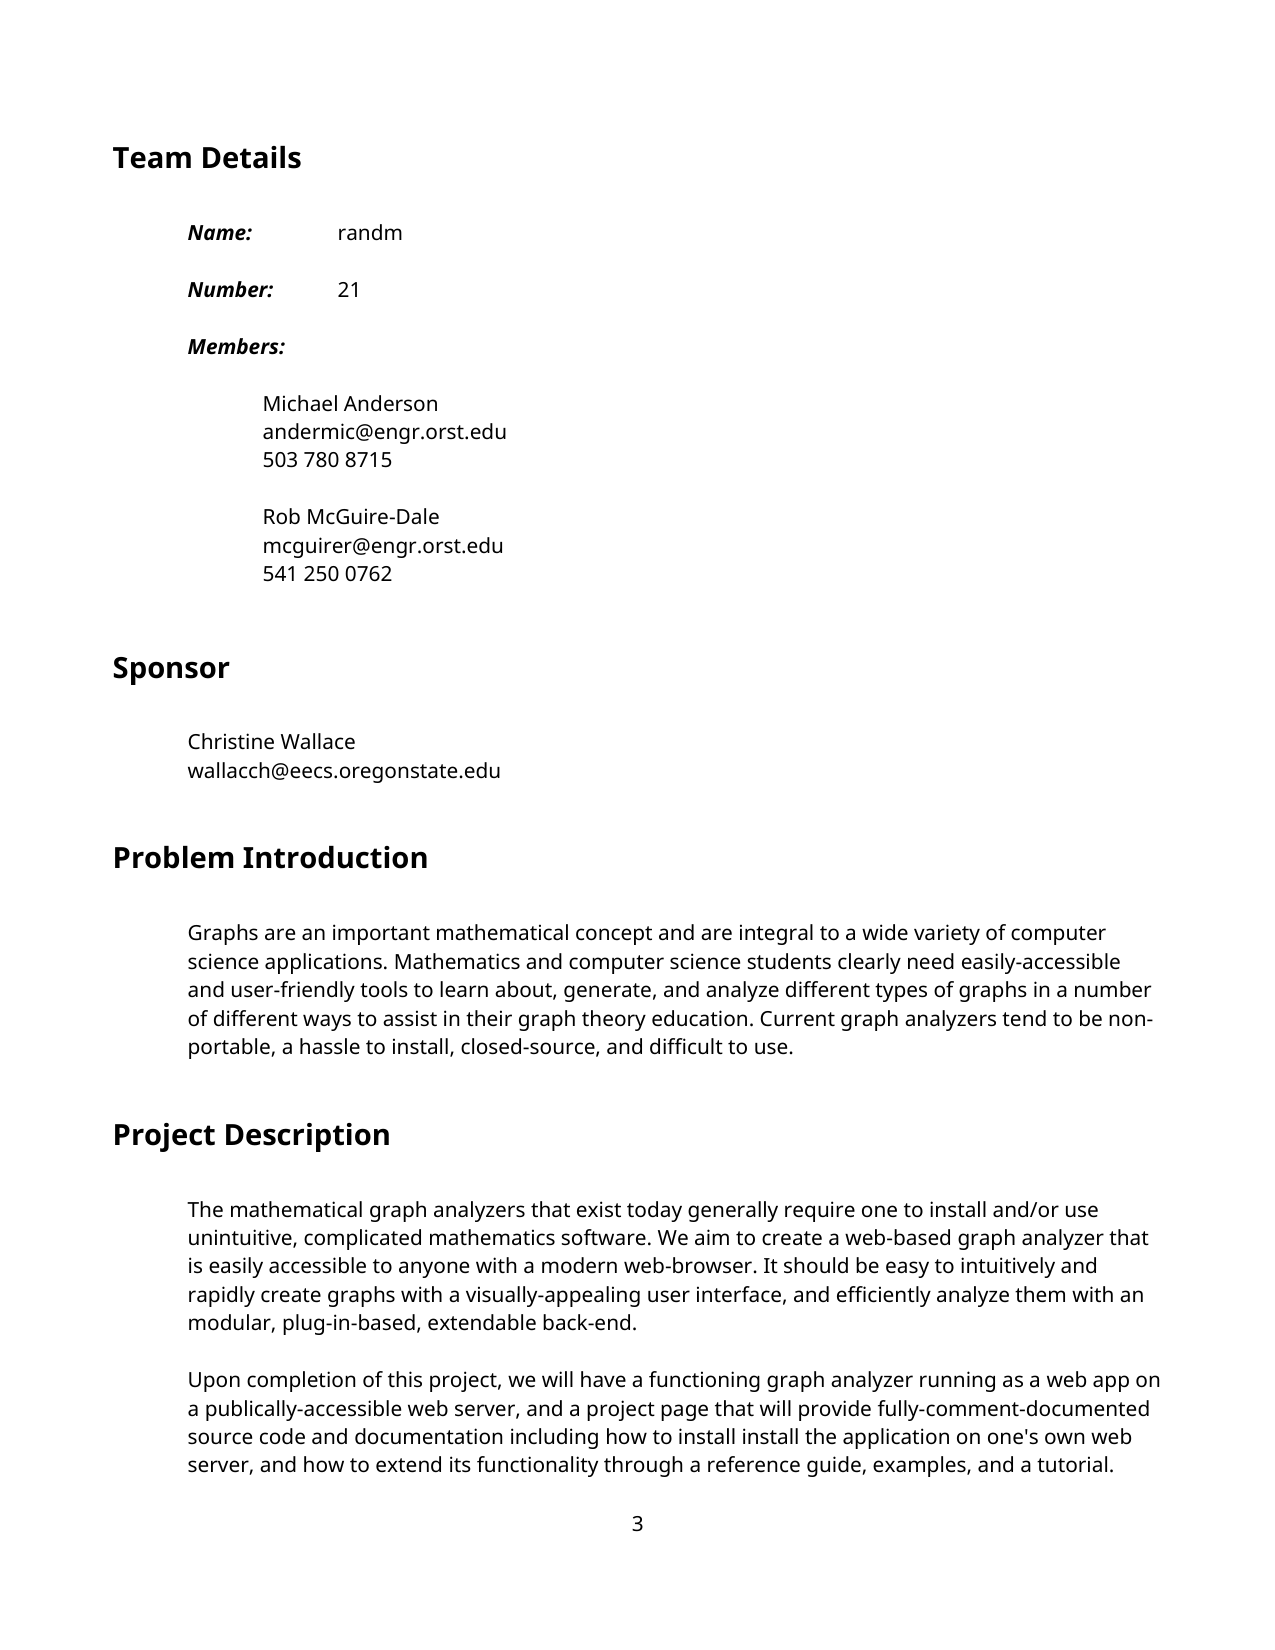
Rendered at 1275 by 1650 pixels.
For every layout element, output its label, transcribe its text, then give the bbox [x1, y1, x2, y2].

text 503 780 8715 [262, 446, 1162, 474]
text Michael Anderson [262, 389, 1162, 417]
text Christine Wallace [187, 727, 1162, 756]
subtitle Project Description [112, 1114, 1162, 1154]
text mcguirer@engr.orst.edu [262, 531, 1162, 559]
text Number: 21 [187, 275, 1162, 303]
subtitle Problem Introduction [112, 838, 1162, 877]
text Members: [187, 332, 1162, 360]
text Rob McGuire-Dale [262, 502, 1162, 531]
text wallacch@eecs.oregonstate.edu [187, 756, 1162, 813]
text 541 250 0762 [262, 559, 1162, 622]
text Name: randm [187, 218, 1162, 247]
text Graphs are an important mathematical concept and are integral to a wide variety of computer science applications. Mathematics and computer science students clearly need easily-accessible and user-friendly tools to learn about, generate, and analyze different types of graphs in a number of different ways to assist in their graph theory education. Current graph analyzers tend to be non-portable, a hassle to install, closed-source, and difficult to use. [187, 918, 1162, 1061]
text andermic@engr.orst.edu [262, 417, 1162, 446]
text The mathematical graph analyzers that exist today generally require one to install and/or use unintuitive, complicated mathematics software. We aim to create a web-based graph analyzer that is easily accessible to anyone with a modern web-browser. It should be easy to intuitively and rapidly create graphs with a visually-appealing user interface, and efficiently analyze them with an modular, plug-in-based, extendable back-end. Upon completion of this project, we will have a functioning graph analyzer running as a web app on a publically-accessible web server, and a project page that will provide fully-comment-documented source code and documentation including how to install install the application on one's own web server, and how to extend its functionality through a reference guide, examples, and a tutorial. [187, 1195, 1162, 1479]
subtitle Team Details [112, 137, 1162, 177]
subtitle Sponsor [112, 647, 1162, 687]
